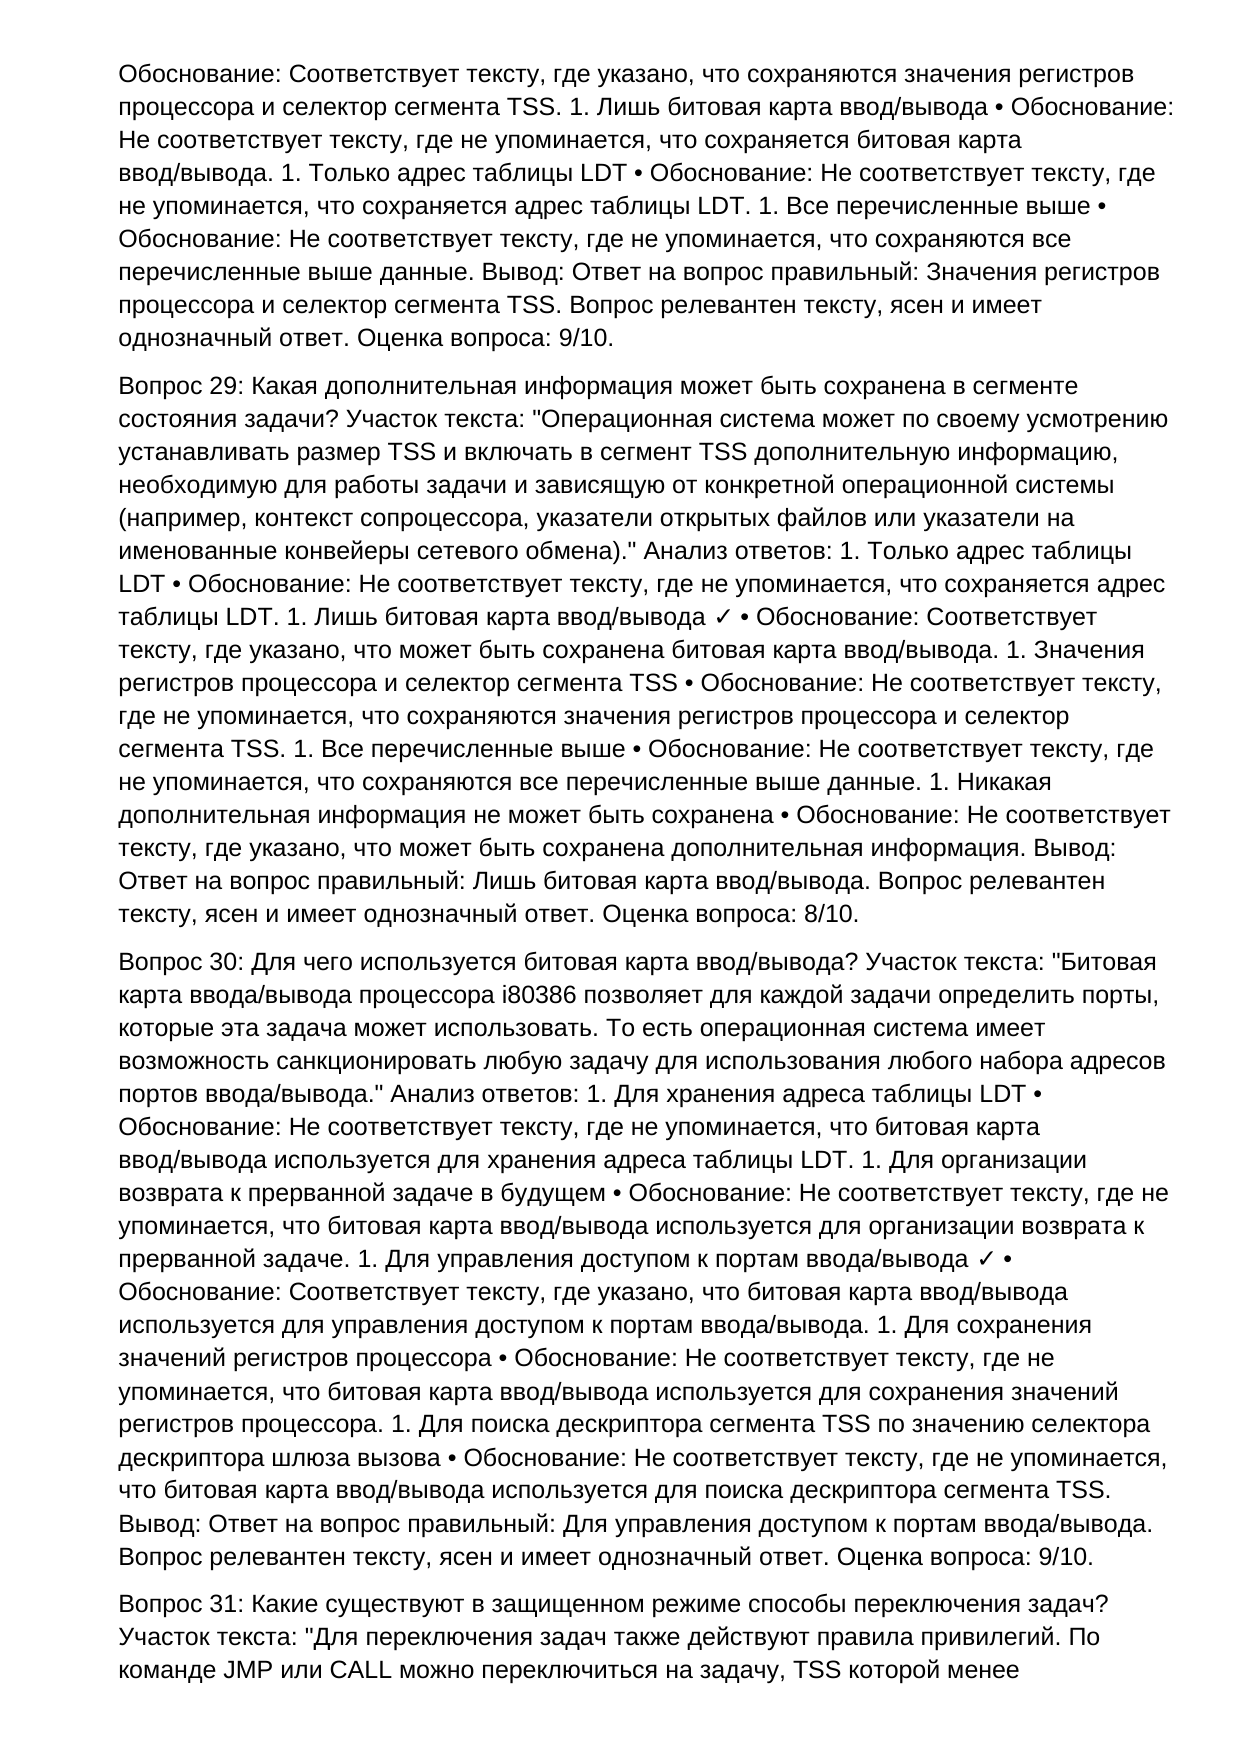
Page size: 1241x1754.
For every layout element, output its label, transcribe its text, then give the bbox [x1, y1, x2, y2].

text Обоснование: Соответствует тексту, где указано, что сохраняются значения регистров процессора и селектор сегмента TSS. 1. Лишь битовая карта ввод/вывода • Обоснование: Не соответствует тексту, где не упоминается, что сохраняется битовая карта ввод/вывода. 1. Только адрес таблицы LDT • Обоснование: Не соответствует тексту, где не упоминается, что сохраняется адрес таблицы LDT. 1. Все перечисленные выше • Обоснование: Не соответствует тексту, где не упоминается, что сохраняются все перечисленные выше данные. Вывод: Ответ на вопрос правильный: Значения регистров процессора и селектор сегмента TSS. Вопрос релевантен тексту, ясен и имеет однозначный ответ. Оценка вопроса: 9/10. [118, 59, 1181, 352]
text Вопрос 30: Для чего используется битовая карта ввод/вывода? Участок текста: "Битовая карта ввода/вывода процессора i80386 позволяет для каждой задачи определить порты, которые эта задача может использовать. То есть операционная система имеет возможность санкционировать любую задачу для использова­ния любого набора адресов портов ввода/вывода." Анализ ответов: 1. Для хранения адреса таблицы LDT • Обоснование: Не соответствует тексту, где не упоминается, что битовая карта ввод/вывода используется для хранения адреса таблицы LDT. 1. Для организации возврата к прерванной задаче в будущем • Обоснование: Не соответствует тексту, где не упоминается, что битовая карта ввод/вывода используется для организации возврата к прерванной задаче. 1. Для управления доступом к портам ввода/вывода ✓ • Обоснование: Соответствует тексту, где указано, что битовая карта ввод/вывода используется для управления доступом к портам ввода/вывода. 1. Для сохранения значений регистров процессора • Обоснование: Не соответствует тексту, где не упоминается, что битовая карта ввод/вывода используется для сохранения значений регистров процессора. 1. Для поиска дескриптора сегмента TSS по значению селектора дескриптора шлюза вызова • Обоснование: Не соответствует тексту, где не упоминается, что битовая карта ввод/вывода используется для поиска дескриптора сегмента TSS. Вывод: Ответ на вопрос правильный: Для управления доступом к портам ввода/вывода. Вопрос релевантен тексту, ясен и имеет однозначный ответ. Оценка вопроса: 9/10. [118, 947, 1181, 1570]
text Вопрос 29: Какая дополнительная информация может быть сохранена в сегменте состояния задачи? Участок текста: "Операционная система может по своему усмотрению устанавливать размер TSS и включать в сегмент TSS дополнительную информацию, необходимую для работы задачи и зависящую от конкретной операционной системы (например, контекст сопроцессора, указатели открытых файлов или указатели на именованные конвейеры сетевого обмена)." Анализ ответов: 1. Только адрес таблицы LDT • Обоснование: Не соответствует тексту, где не упоминается, что сохраняется адрес таблицы LDT. 1. Лишь битовая карта ввод/вывода ✓ • Обоснование: Соответствует тексту, где указано, что может быть сохранена битовая карта ввод/вывода. 1. Значения регистров процессора и селектор сегмента TSS • Обоснование: Не соответствует тексту, где не упоминается, что сохраняются значения регистров процессора и селектор сегмента TSS. 1. Все перечисленные выше • Обоснование: Не соответствует тексту, где не упоминается, что сохраняются все перечисленные выше данные. 1. Никакая дополнительная информация не может быть сохранена • Обоснование: Не соответствует тексту, где указано, что может быть сохранена дополнительная информация. Вывод: Ответ на вопрос правильный: Лишь битовая карта ввод/вывода. Вопрос релевантен тексту, ясен и имеет однозначный ответ. Оценка вопроса: 8/10. [118, 371, 1181, 928]
text Вопрос 31: Какие существуют в защищенном режиме способы переключения задач? Участок текста: "Для переключения задач также действуют правила привилегий. По команде JMP или CALL можно переключиться на задачу, TSS которой менее [118, 1589, 1181, 1684]
